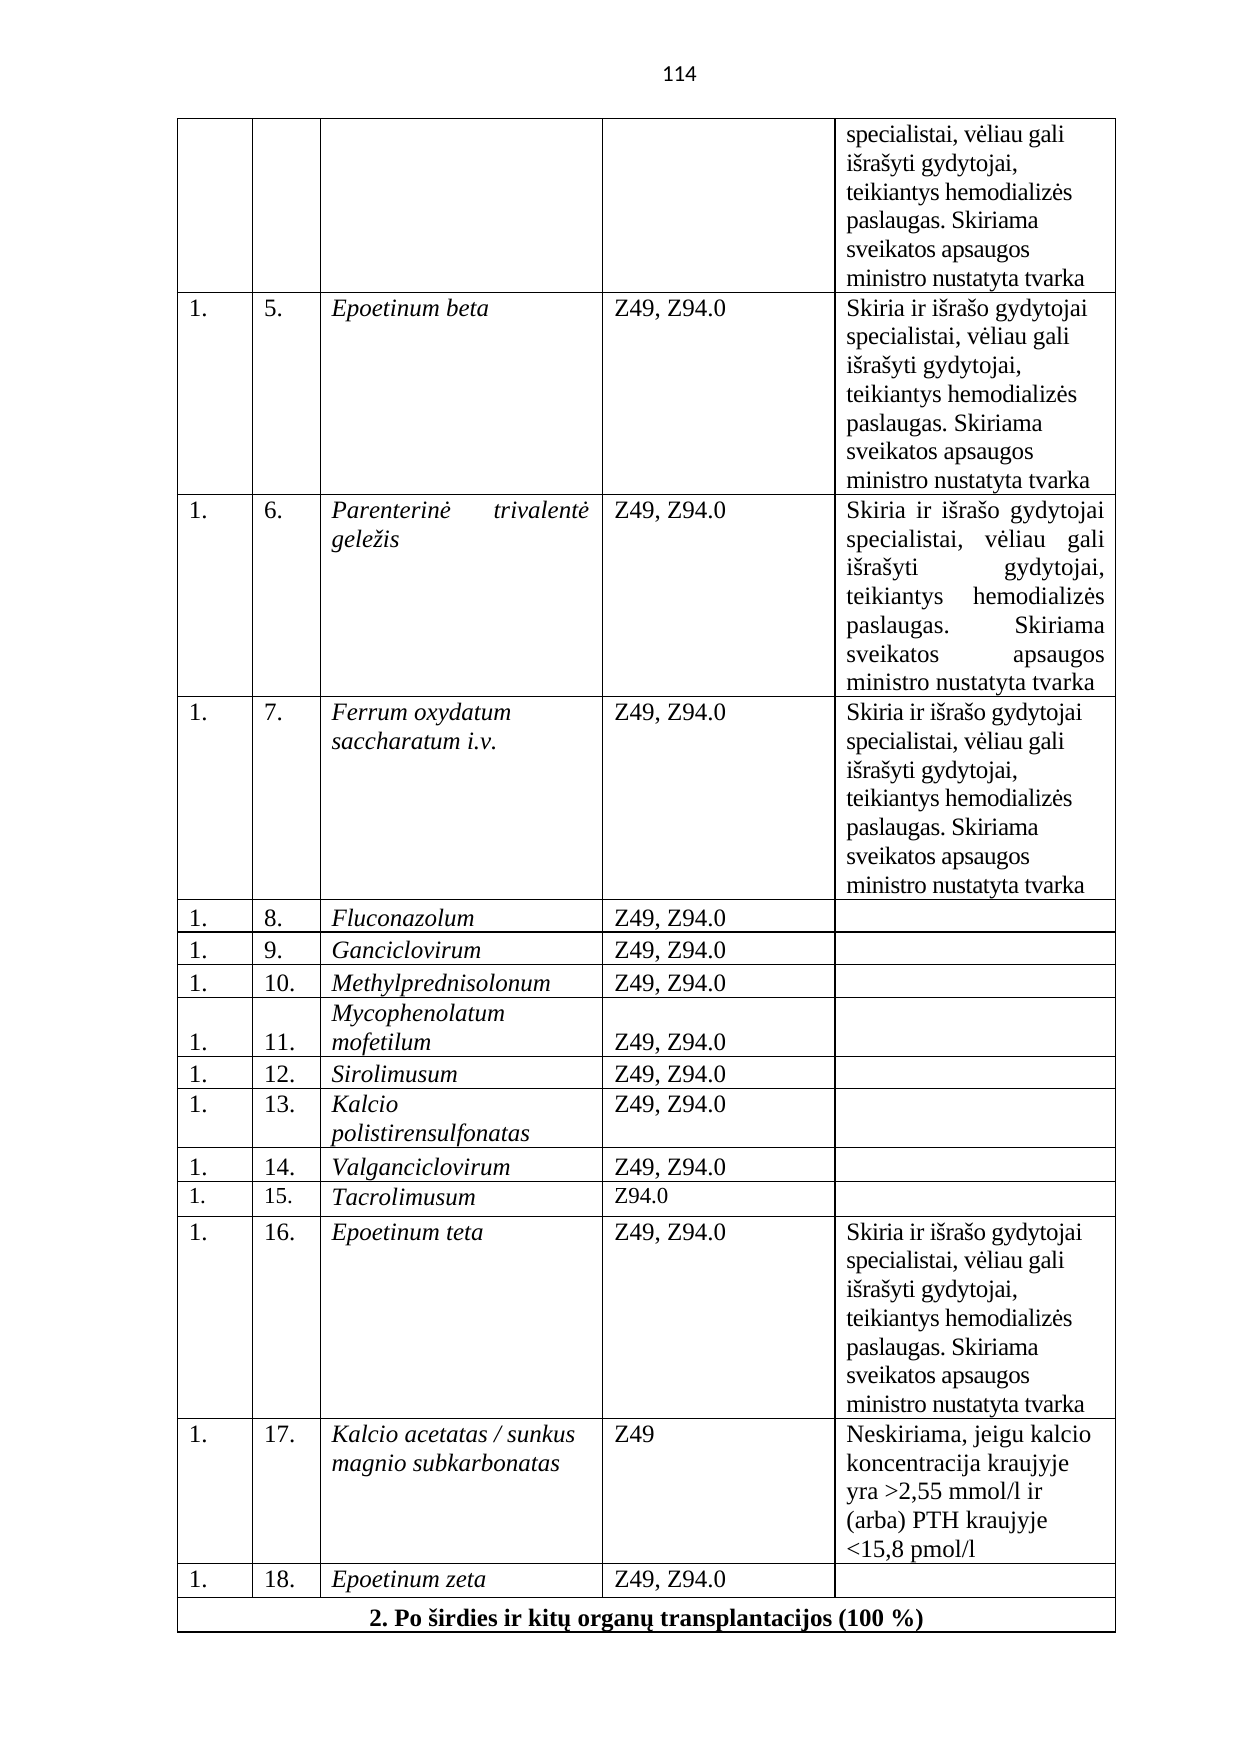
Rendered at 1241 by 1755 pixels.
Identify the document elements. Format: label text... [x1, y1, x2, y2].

table_cell 12. [253, 1057, 320, 1088]
table_cell Skiria ir išrašo gydytojai specialistai, vėliau gali išrašyti gydytojai, teikiantys hemodializės paslaugas. Skiriama sveikatos apsaugos ministro nustatyta tvarka [836, 293, 1115, 494]
table_cell Parenterinė trivalentė geležis [321, 495, 602, 696]
table_cell 11. [253, 998, 320, 1056]
table_cell 1. [178, 965, 252, 997]
table_cell [1120, 1563, 1126, 1597]
table_cell 10. [253, 965, 320, 997]
table_cell [1116, 118, 1120, 292]
table_cell [603, 119, 834, 292]
table_cell 14. [253, 1148, 320, 1181]
table_cell 9. [253, 933, 320, 964]
table_cell Z49, Z94.0 [603, 900, 834, 931]
table_cell [1120, 292, 1126, 494]
table_cell 13. [253, 1089, 320, 1147]
table_cell [178, 119, 252, 292]
table_cell [836, 1564, 1115, 1597]
table_cell 8. [253, 900, 320, 931]
table_cell [321, 119, 602, 292]
table_cell Epoetinum teta [321, 1217, 602, 1418]
table_cell [1120, 494, 1126, 696]
table_cell 1. [178, 697, 252, 898]
table_cell [1116, 1597, 1120, 1631]
table_cell Fluconazolum [321, 900, 602, 931]
table_cell [1116, 1418, 1120, 1563]
table_cell [836, 1148, 1115, 1181]
table_cell [1120, 1088, 1126, 1147]
table_cell [1116, 1216, 1120, 1418]
table_cell [1116, 931, 1120, 964]
table_cell [1120, 997, 1126, 1056]
table_cell Mycophenolatum mofetilum [321, 998, 602, 1056]
table_cell Neskiriama, jeigu kalcio koncentracija kraujyje yra >2,55 mmol/l ir (arba) PTH kraujyje <15,8 pmol/l [836, 1419, 1115, 1563]
table_cell Methylprednisolonum [321, 965, 602, 997]
table_cell Z49, Z94.0 [603, 1089, 834, 1147]
table_cell 6. [253, 495, 320, 696]
table_cell 15. [253, 1182, 320, 1216]
table_cell [836, 1182, 1115, 1216]
table_cell [836, 933, 1115, 964]
table_cell Skiria ir išrašo gydytojai specialistai, vėliau gali išrašyti gydytojai, teikiantys hemodializės paslaugas. Skiriama sveikatos apsaugos ministro nustatyta tvarka [836, 495, 1115, 696]
table_cell [1116, 997, 1120, 1056]
table_cell 1. [178, 1182, 252, 1216]
table_cell [1120, 1216, 1126, 1418]
table_cell 1. [178, 293, 252, 494]
table_cell [1120, 1597, 1126, 1631]
table_cell specialistai, vėliau gali išrašyti gydytojai, teikiantys hemodializės paslaugas. Skiriama sveikatos apsaugos ministro nustatyta tvarka [836, 119, 1115, 292]
table_cell Kalcio acetatas / sunkus magnio subkarbonatas [321, 1419, 602, 1563]
table_cell [1116, 1056, 1120, 1088]
table_cell Z49, Z94.0 [603, 965, 834, 997]
table_cell [1116, 292, 1120, 494]
table_cell 7. [253, 697, 320, 898]
table_cell Tacrolimusum [321, 1182, 602, 1216]
table_cell Sirolimusum [321, 1057, 602, 1088]
table_cell [1116, 1563, 1120, 1597]
table_cell [1120, 1056, 1126, 1088]
table_cell Ganciclovirum [321, 933, 602, 964]
table_cell [1120, 931, 1126, 964]
table_cell Z94.0 [603, 1182, 834, 1216]
table_cell Z49, Z94.0 [603, 1148, 834, 1181]
table_cell 5. [253, 293, 320, 494]
table_cell [1116, 899, 1120, 931]
table_cell Z49, Z94.0 [603, 293, 834, 494]
table_cell Valganciclovirum [321, 1148, 602, 1181]
table_cell Epoetinum beta [321, 293, 602, 494]
table_cell Skiria ir išrašo gydytojai specialistai, vėliau gali išrašyti gydytojai, teikiantys hemodializės paslaugas. Skiriama sveikatos apsaugos ministro nustatyta tvarka [836, 697, 1115, 898]
table_cell [1120, 1418, 1126, 1563]
table_cell [1116, 1147, 1120, 1181]
table_cell [1120, 964, 1126, 997]
table_cell [1120, 118, 1126, 292]
table_cell [1116, 494, 1120, 696]
table_cell [1116, 696, 1120, 898]
table_cell Skiria ir išrašo gydytojai specialistai, vėliau gali išrašyti gydytojai, teikiantys hemodializės paslaugas. Skiriama sveikatos apsaugos ministro nustatyta tvarka [836, 1217, 1115, 1418]
table_cell 17. [253, 1419, 320, 1563]
table_cell 2. Po širdies ir kitų organų transplantacijos (100 %) [178, 1598, 1115, 1631]
table_cell 1. [178, 1089, 252, 1147]
table_cell 1. [178, 998, 252, 1056]
table_cell [836, 965, 1115, 997]
table_cell 1. [178, 495, 252, 696]
table_cell 1. [178, 1419, 252, 1563]
table_cell [1120, 1181, 1126, 1216]
table_cell 1. [178, 933, 252, 964]
table_cell 1. [178, 1148, 252, 1181]
table_cell 1. [178, 1564, 252, 1597]
table_cell 1. [178, 900, 252, 931]
table_cell [1116, 964, 1120, 997]
table_cell Epoetinum zeta [321, 1564, 602, 1597]
table_cell 1. [178, 1057, 252, 1088]
table_cell [1120, 1147, 1126, 1181]
table_cell [836, 900, 1115, 931]
table_cell Kalcio polistirensulfonatas [321, 1089, 602, 1147]
table_cell [1120, 899, 1126, 931]
table_cell 1. [178, 1217, 252, 1418]
table_cell [253, 119, 320, 292]
table_cell Z49, Z94.0 [603, 998, 834, 1056]
table_cell Z49 [603, 1419, 834, 1563]
table_cell Z49, Z94.0 [603, 1564, 834, 1597]
table_cell [1116, 1181, 1120, 1216]
table_cell [836, 1057, 1115, 1088]
table_cell [1116, 1088, 1120, 1147]
table_cell [836, 1089, 1115, 1147]
table_cell Z49, Z94.0 [603, 1217, 834, 1418]
table_cell [1120, 696, 1126, 898]
table_cell Z49, Z94.0 [603, 495, 834, 696]
table_cell Z49, Z94.0 [603, 697, 834, 898]
table_cell Z49, Z94.0 [603, 933, 834, 964]
table_cell Ferrum oxydatum saccharatum i.v. [321, 697, 602, 898]
table_cell [836, 998, 1115, 1056]
table_cell Z49, Z94.0 [603, 1057, 834, 1088]
table_cell 18. [253, 1564, 320, 1597]
table_cell 16. [253, 1217, 320, 1418]
